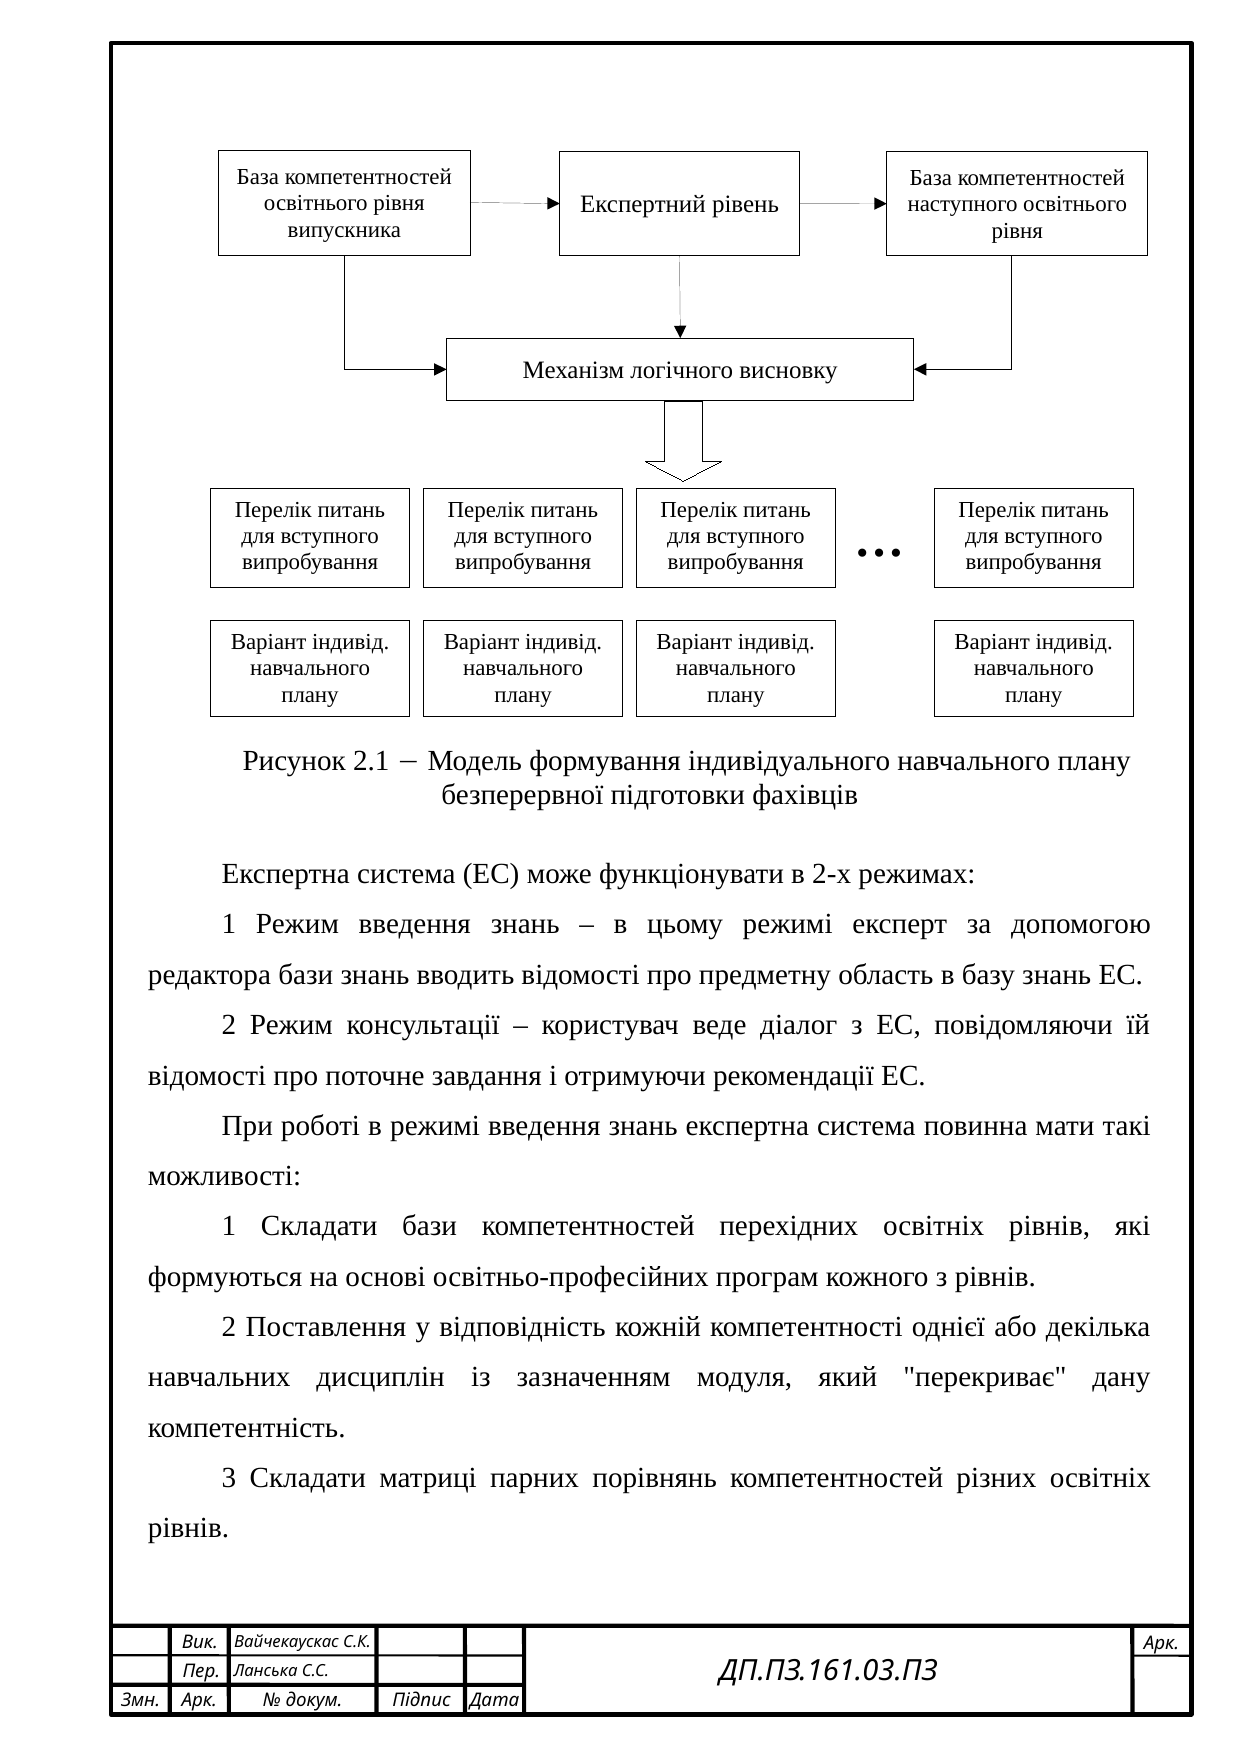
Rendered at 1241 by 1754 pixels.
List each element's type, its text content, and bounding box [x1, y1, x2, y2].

text 2 Режим консультації – користувач веде діалог з ЕС, повідомляючи їй відомості про поточне завдання і отримуючи рекомендації ЕС. [148, 1007, 1152, 1091]
text 2 Поставлення у відповідність кожній компетентності однієї або декілька навчальних дисциплін із зазначенням модуля, який "перекриває" дану компетентність. [148, 1309, 1152, 1443]
text 1 Режим введення знань – в цьому режимі експерт за допомогою редактора бази знань вводить відомості про предметну область в базу знань ЕС. [148, 907, 1152, 991]
text 1 Складати бази компетентностей перехідних освітніх рівнів, які формуються на основі освітньо-професійних програм кожного з рівнів. [148, 1208, 1152, 1292]
text 3 Складати матриці парних порівнянь компетентностей різних освітніх рівнів. [148, 1460, 1152, 1544]
text При роботі в режимі введення знань експертна система повинна мати такі можливості: [148, 1108, 1152, 1192]
text Експертна система (ЕС) може функціонувати в 2-х режимах: [148, 856, 1152, 890]
text Рисунок 2.1 − Модель формування індивідуального навчального плану безперервної підготовки фахівців [148, 743, 1152, 810]
